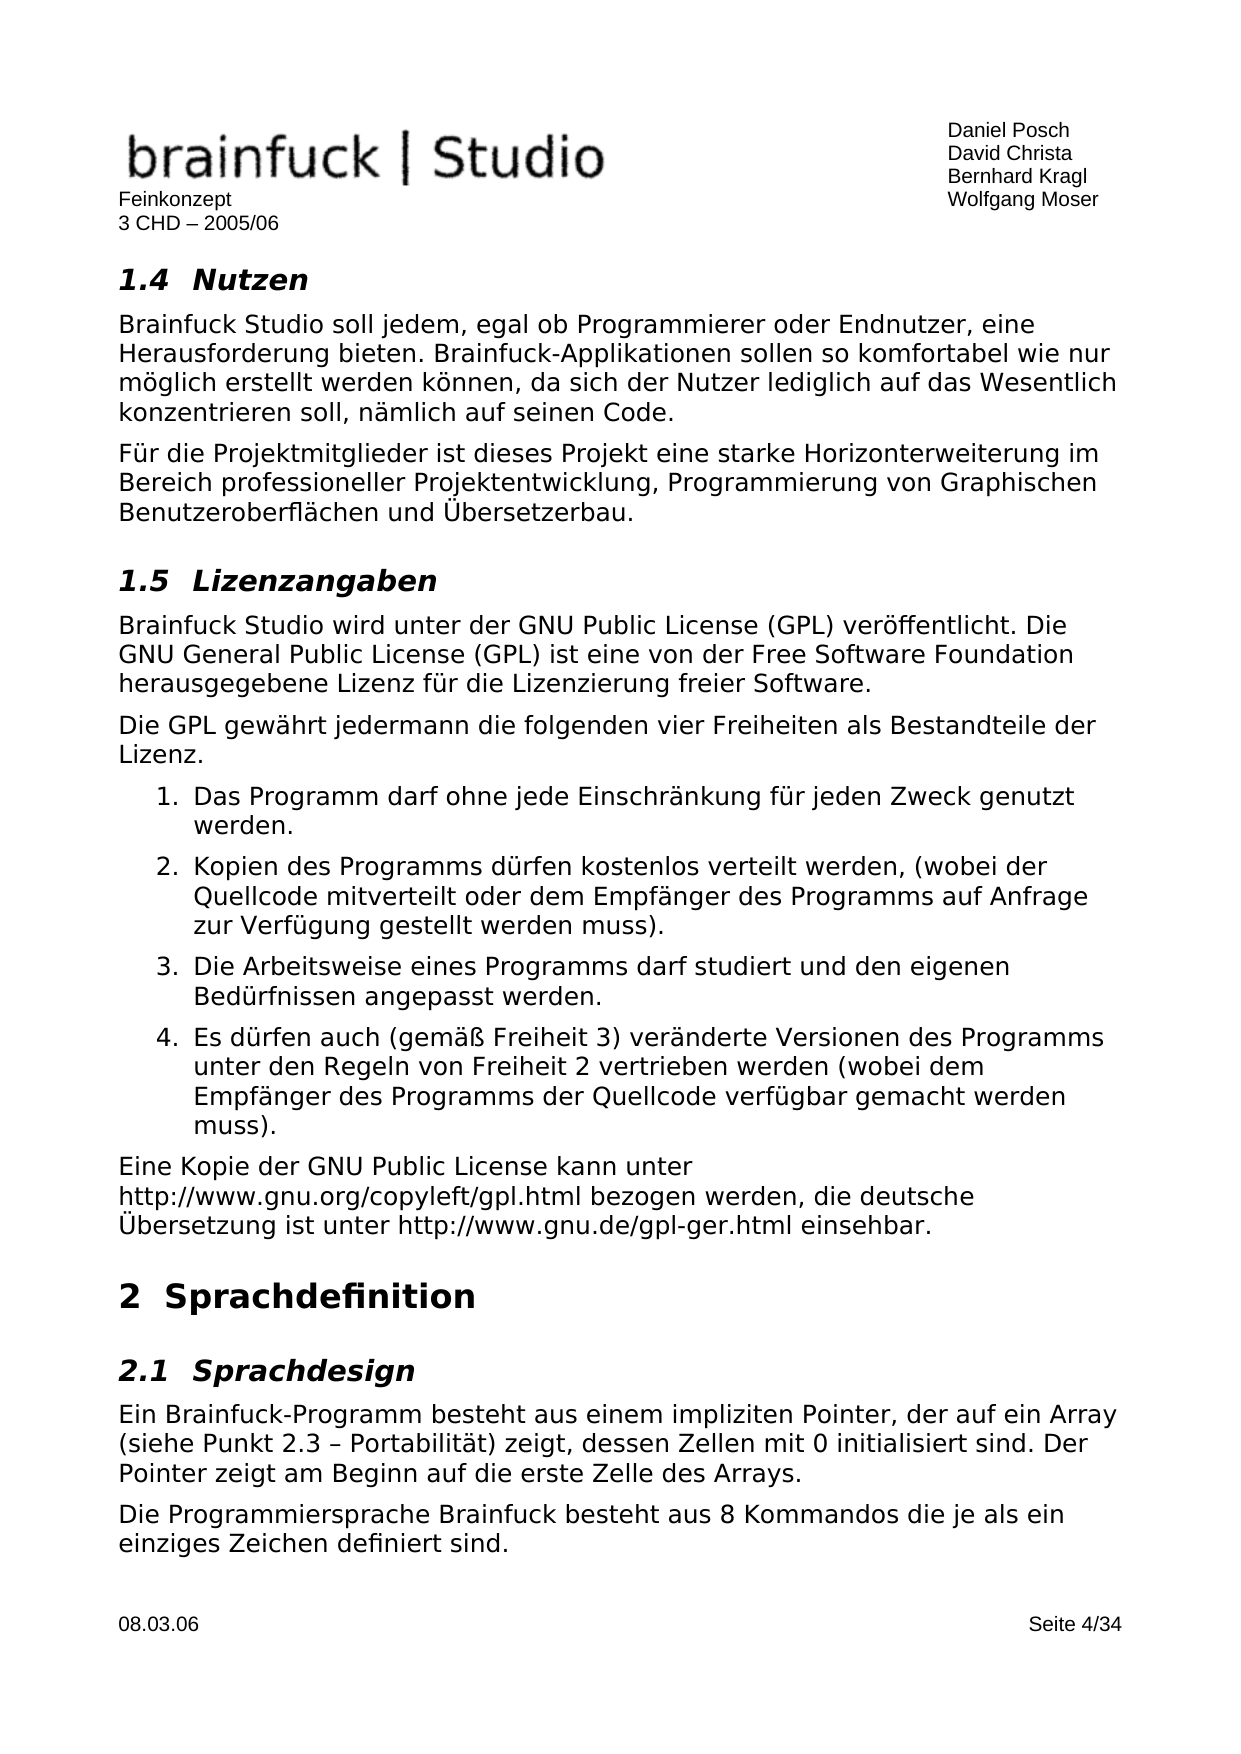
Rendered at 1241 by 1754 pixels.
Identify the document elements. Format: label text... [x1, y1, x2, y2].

subtitle Lizenzangaben [118, 564, 1122, 598]
list Die Arbeitsweise eines Programms darf studiert und den eigenen Bedürfnissen angepasst werden. [156, 952, 1122, 1011]
text Die Programmiersprache Brainfuck besteht aus 8 Kommandos die je als ein einziges Zeichen definiert sind. [118, 1501, 1122, 1559]
subtitle Nutzen [118, 264, 1122, 298]
text Brainfuck Studio wird unter der GNU Public License (GPL) veröffentlicht. Die GNU General Public License (GPL) ist eine von der Free Software Foundation herausgegebene Lizenz für die Lizenzierung freier Software. [118, 611, 1122, 698]
list Kopien des Programms dürfen kostenlos verteilt werden, (wobei der Quellcode mitverteilt oder dem Empfänger des Programms auf Anfrage zur Verfügung gestellt werden muss). [156, 852, 1122, 940]
list Es dürfen auch (gemäß Freiheit 3) veränderte Versionen des Programms unter den Regeln von Freiheit 2 vertrieben werden (wobei dem Empfänger des Programms der Quellcode verfügbar gemacht werden muss). [156, 1023, 1122, 1140]
text Eine Kopie der GNU Public License kann unter http://www.gnu.org/copyleft/gpl.html bezogen werden, die deutsche Übersetzung ist unter http://www.gnu.de/gpl-ger.html einsehbar. [118, 1152, 1122, 1240]
text Die GPL gewährt jedermann die folgenden vier Freiheiten als Bestandteile der Lizenz. [118, 711, 1122, 769]
text Für die Projektmitglieder ist dieses Projekt eine starke Horizonterweiterung im Bereich professioneller Projektentwicklung, Programmierung von Graphischen Benutzeroberflächen und Übersetzerbau. [118, 439, 1122, 527]
list Das Programm darf ohne jede Einschränkung für jeden Zweck genutzt werden. [156, 782, 1122, 840]
text Ein Brainfuck-Programm besteht aus einem impliziten Pointer, der auf ein Array (siehe Punkt 2.3 – Portabilität) zeigt, dessen Zellen mit 0 initialisiert sind. Der Pointer zeigt am Beginn auf die erste Zelle des Arrays. [118, 1401, 1122, 1488]
picture [118, 118, 609, 187]
subtitle Sprachdesign [118, 1354, 1122, 1388]
text Brainfuck Studio soll jedem, egal ob Programmierer oder Endnutzer, eine Herausforderung bieten. Brainfuck-Applikationen sollen so komfortabel wie nur möglich erstellt werden können, da sich der Nutzer lediglich auf das Wesentlich konzentrieren soll, nämlich auf seinen Code. [118, 310, 1122, 427]
subtitle Sprachdefinition [118, 1277, 1122, 1317]
